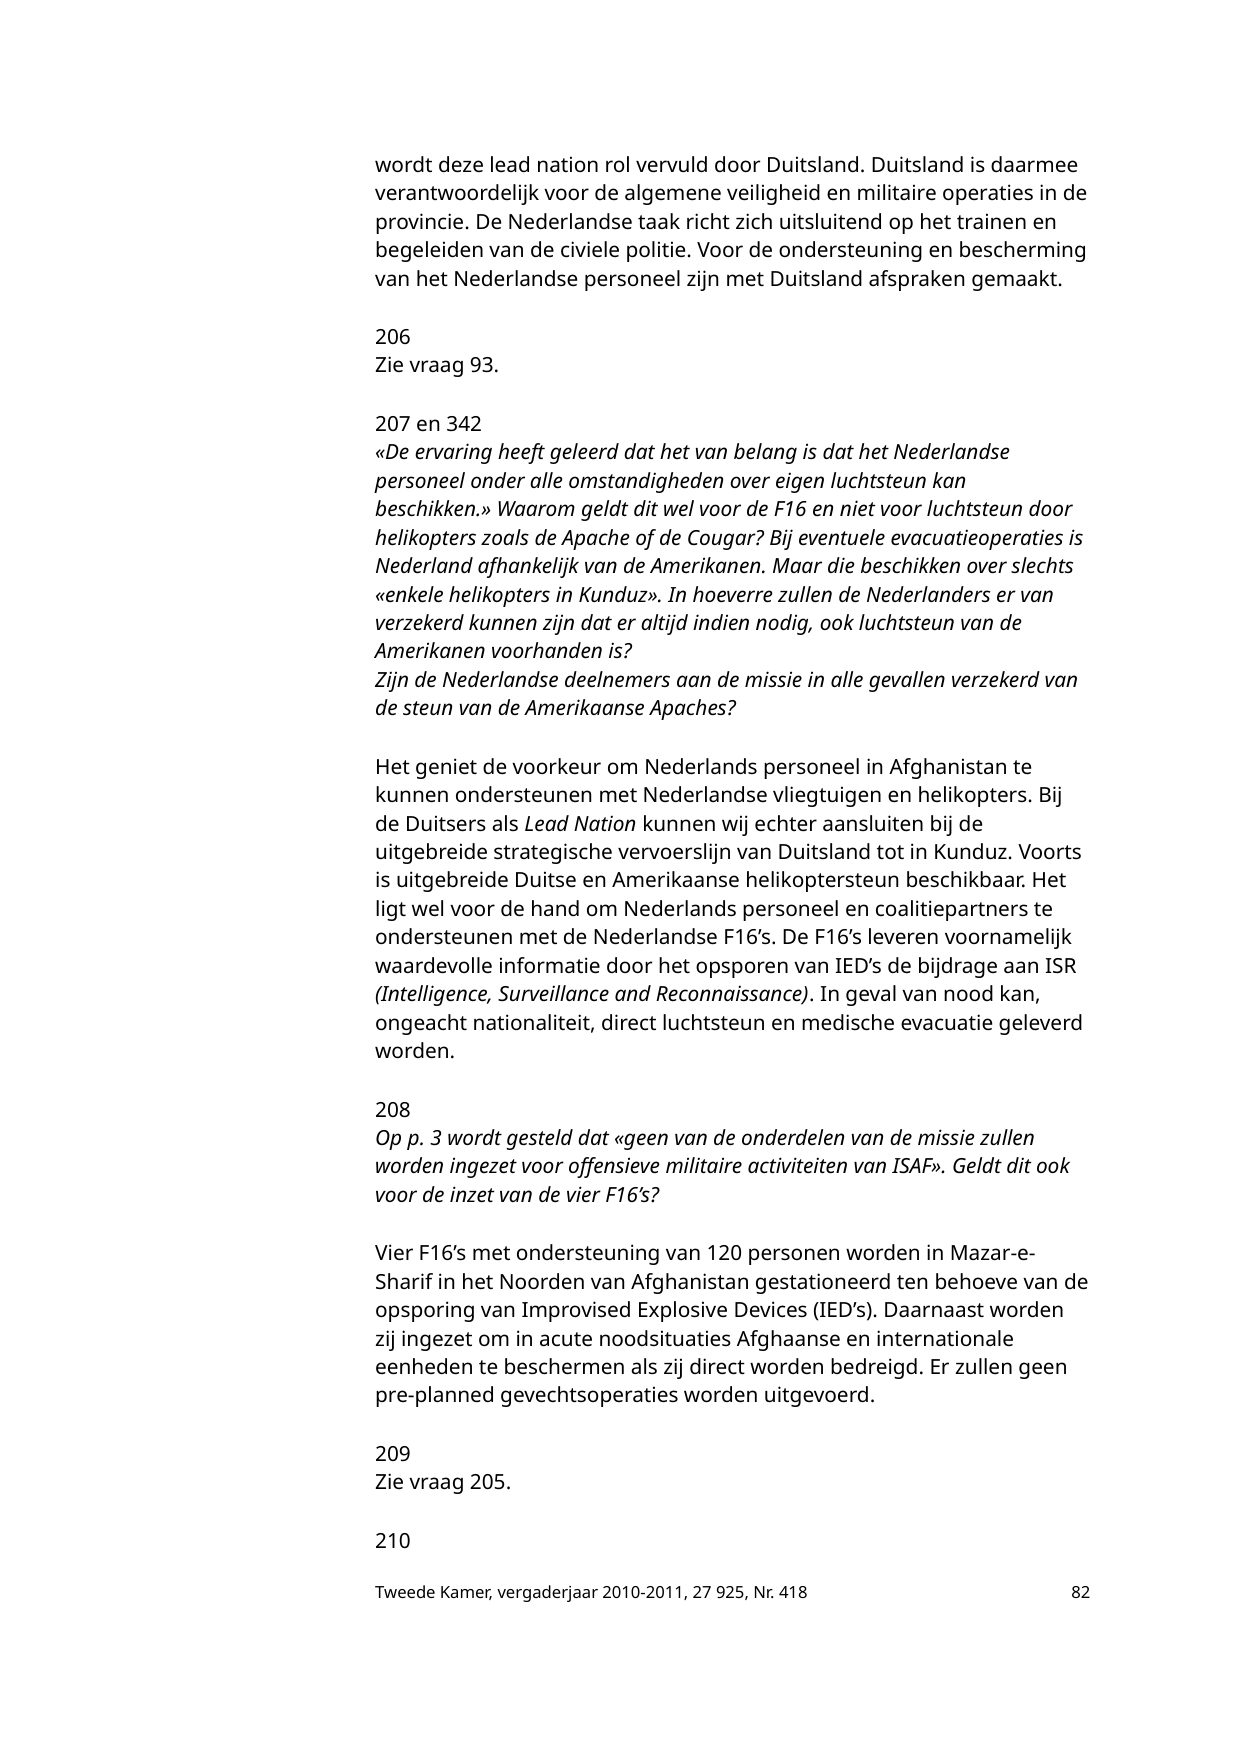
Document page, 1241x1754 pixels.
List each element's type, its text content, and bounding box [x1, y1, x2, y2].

text Zie vraag 205. [375, 1467, 1090, 1496]
text 209 [375, 1439, 1090, 1467]
text 210 [375, 1526, 1090, 1554]
text Op p. 3 wordt gesteld dat «geen van de onderdelen van de missie zullen worden ingezet voor offensieve militaire activiteiten van ISAF». Geldt dit ook voor de inzet van de vier F16’s? [375, 1123, 1090, 1208]
text 208 [375, 1095, 1090, 1123]
text 206 [375, 322, 1090, 351]
text Vier F16’s met ondersteuning van 120 personen worden in Mazar-e-Sharif in het Noorden van Afghanistan gestationeerd ten behoeve van de opsporing van Improvised Explosive Devices (IED’s). Daarnaast worden zij ingezet om in acute noodsituaties Afghaanse en internationale eenheden te beschermen als zij direct worden bedreigd. Er zullen geen pre-planned gevechtsoperaties worden uitgevoerd. [375, 1238, 1090, 1409]
text Het geniet de voorkeur om Nederlands personeel in Afghanistan te kunnen ondersteunen met Nederlandse vliegtuigen en helikopters. Bij de Duitsers als Lead Nation kunnen wij echter aansluiten bij de uitgebreide strategische vervoerslijn van Duitsland tot in Kunduz. Voorts is uitgebreide Duitse en Amerikaanse helikoptersteun beschikbaar. Het ligt wel voor de hand om Nederlands personeel en coalitiepartners te ondersteunen met de Nederlandse F16’s. De F16’s leveren voornamelijk waardevolle informatie door het opsporen van IED’s de bijdrage aan ISR (Intelligence, Surveillance and Reconnaissance). In geval van nood kan, ongeacht nationaliteit, direct luchtsteun en medische evacuatie geleverd worden. [375, 752, 1090, 1065]
text wordt deze lead nation rol vervuld door Duitsland. Duitsland is daarmee verantwoordelijk voor de algemene veiligheid en militaire operaties in de provincie. De Nederlandse taak richt zich uitsluitend op het trainen en begeleiden van de civiele politie. Voor de ondersteuning en bescherming van het Nederlandse personeel zijn met Duitsland afspraken gemaakt. [375, 150, 1090, 292]
text «De ervaring heeft geleerd dat het van belang is dat het Nederlandse personeel onder alle omstandigheden over eigen luchtsteun kan beschikken.» Waarom geldt dit wel voor de F16 en niet voor luchtsteun door helikopters zoals de Apache of de Cougar? Bij eventuele evacuatieoperaties is Nederland afhankelijk van de Amerikanen. Maar die beschikken over slechts «enkele helikopters in Kunduz». In hoeverre zullen de Nederlanders er van verzekerd kunnen zijn dat er altijd indien nodig, ook luchtsteun van de Amerikanen voorhanden is? [375, 437, 1090, 665]
text Zijn de Nederlandse deelnemers aan de missie in alle gevallen verzekerd van de steun van de Amerikaanse Apaches? [375, 665, 1090, 722]
text Zie vraag 93. [375, 351, 1090, 379]
text 207 en 342 [375, 409, 1090, 437]
